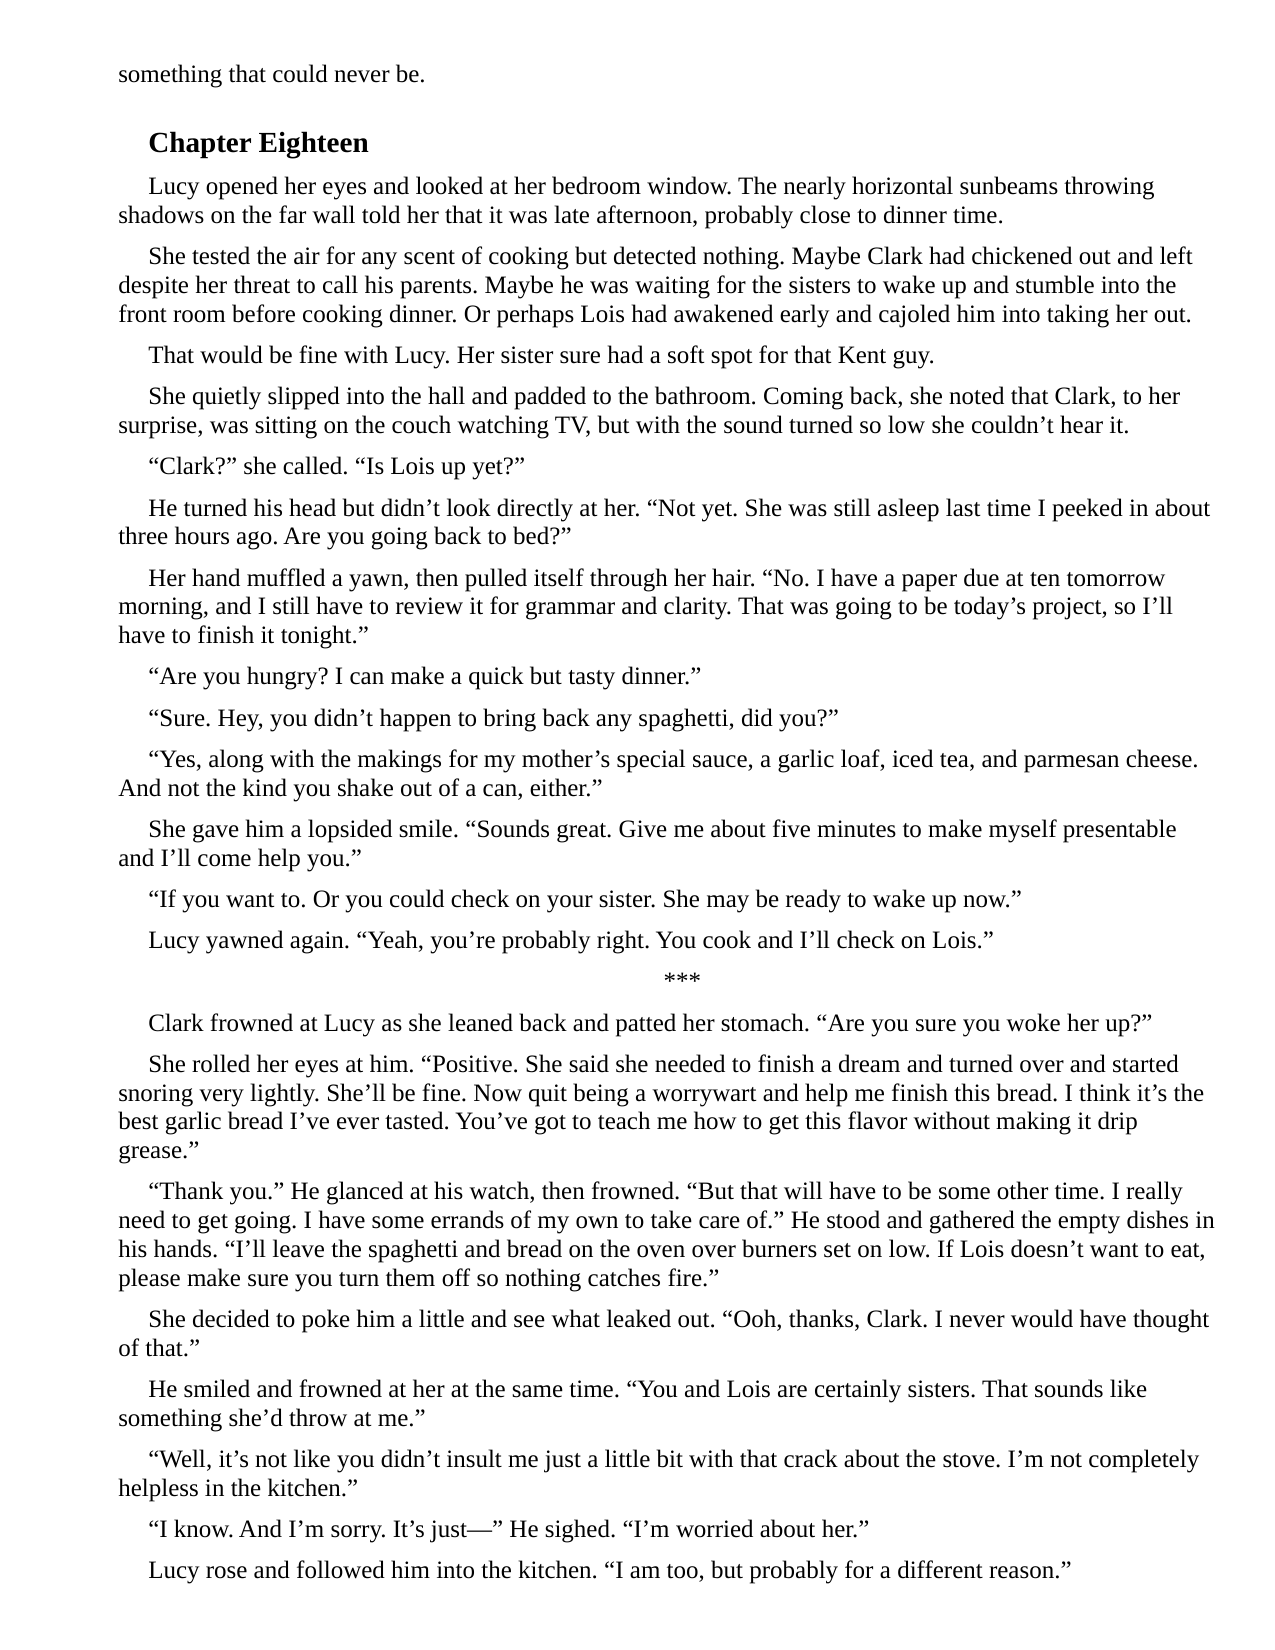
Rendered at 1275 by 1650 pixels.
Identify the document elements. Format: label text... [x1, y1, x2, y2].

text He turned his head but didn’t look directly at her. “Not yet. She was still asleep last time I peeked in about three hours ago. Are you going back to bed?” [118, 493, 1216, 550]
text “Yes, along with the makings for my mother’s special sauce, a garlic loaf, iced tea, and parmesan cheese. And not the kind you shake out of a can, either.” [118, 744, 1216, 801]
text She rolled her eyes at him. “Positive. She said she needed to finish a dream and turned over and started snoring very lightly. She’ll be fine. Now quit being a worrywart and help me finish this bread. I think it’s the best garlic bread I’ve ever tasted. You’ve got to teach me how to get this flavor without making it drip grease.” [118, 1049, 1216, 1164]
text “Are you hungry? I can make a quick but tasty dinner.” [118, 661, 1216, 690]
text “I know. And I’m sorry. It’s just—” He sighed. “I’m worried about her.” [118, 1514, 1216, 1543]
text “Well, it’s not like you didn’t insult me just a little bit with that crack about the stove. I’m not completely helpless in the kitchen.” [118, 1444, 1216, 1501]
text She quietly slipped into the hall and padded to the bathroom. Coming back, she noted that Clark, to her surprise, was sitting on the couch watching TV, but with the sound turned so low she couldn’t hear it. [118, 381, 1216, 439]
text “Thank you.” He glanced at his watch, then frowned. “But that will have to be some other time. I really need to get going. I have some errands of my own to take care of.” He stood and gathered the empty dishes in his hands. “I’ll leave the spaghetti and bread on the oven over burners set on low. If Lois doesn’t want to eat, please make sure you turn them off so nothing catches fire.” [118, 1176, 1216, 1291]
text She gave him a lopsided smile. “Sounds great. Give me about five minutes to make myself presentable and I’ll come help you.” [118, 814, 1216, 871]
text She decided to poke him a little and see what leaked out. “Ooh, thanks, Clark. I never would have thought of that.” [118, 1304, 1216, 1361]
text Lucy opened her eyes and looked at her bedroom window. The nearly horizontal sunbeams throwing shadows on the far wall told her that it was late afternoon, probably close to dinner time. [118, 171, 1216, 229]
text “Clark?” she called. “Is Lois up yet?” [118, 451, 1216, 480]
text “Sure. Hey, you didn’t happen to bring back any spaghetti, did you?” [118, 703, 1216, 731]
text Her hand muffled a yawn, then pulled itself through her hair. “No. I have a paper due at ten tomorrow morning, and I still have to review it for grammar and clarity. That was going to be today’s project, so I’ll have to finish it tonight.” [118, 563, 1216, 649]
text She tested the air for any scent of cooking but detected nothing. Maybe Clark had chickened out and left despite her threat to call his parents. Maybe he was waiting for the sisters to wake up and stumble into the front room before cooking dinner. Or perhaps Lois had awakened early and cajoled him into taking her out. [118, 241, 1216, 328]
text That would be fine with Lucy. Her sister sure had a soft spot for that Kent guy. [118, 340, 1216, 369]
text something that could never be. [118, 59, 1216, 88]
text He smiled and frowned at her at the same time. “You and Lois are certainly sisters. That sounds like something she’d throw at me.” [118, 1374, 1216, 1431]
text Lucy yawned again. “Yeah, you’re probably right. You cook and I’ll check on Lois.” [118, 925, 1216, 954]
subtitle Chapter Eighteen [118, 125, 1216, 159]
text Lucy rose and followed him into the kitchen. “I am too, but probably for a different reason.” [118, 1555, 1216, 1584]
text “If you want to. Or you could check on your sister. She may be ready to wake up now.” [118, 884, 1216, 913]
text *** [118, 966, 1216, 995]
text Clark frowned at Lucy as she leaned back and patted her stomach. “Are you sure you woke her up?” [118, 1008, 1216, 1036]
